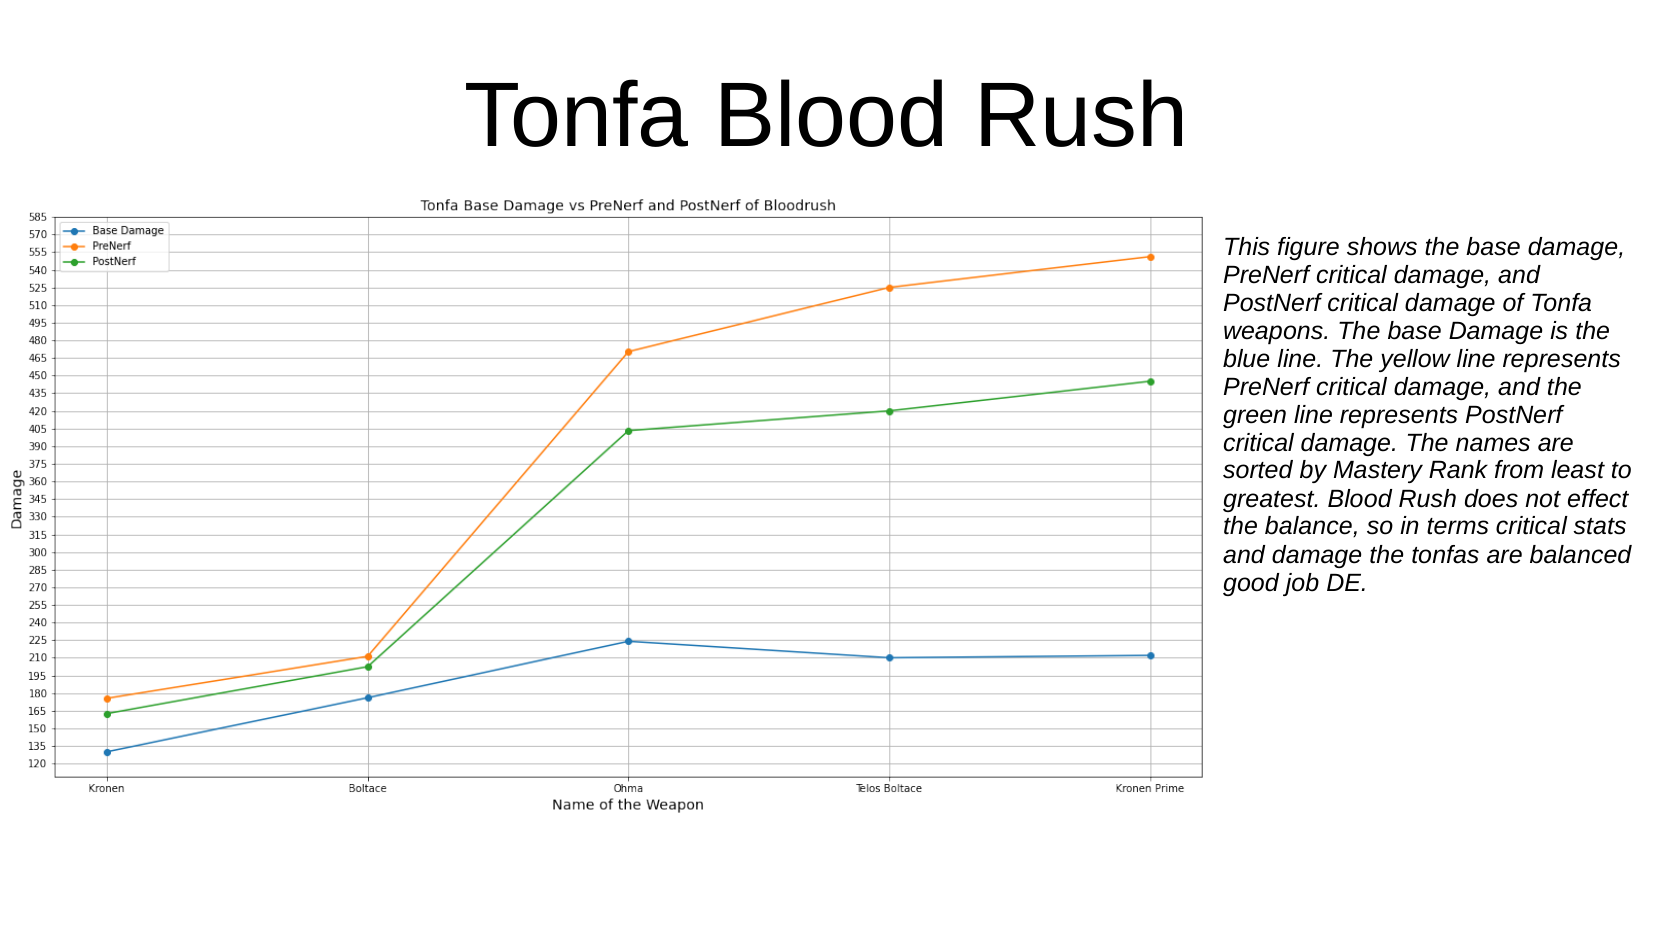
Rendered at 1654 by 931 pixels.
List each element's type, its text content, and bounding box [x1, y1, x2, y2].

text_box This figure shows the base damage, PreNerf critical damage, and PostNerf critical damage of Tonfa weapons. The base Damage is the blue line. The yellow line represents PreNerf critical damage, and the green line represents PostNerf critical damage. The names are sorted by Mastery Rank from least to greatest. Blood Rush does not effect the balance, so in terms critical stats and damage the tonfas are balanced good job DE. [1208, 225, 1651, 604]
title Tonfa Blood Rush [82, 37, 1571, 193]
picture [2, 192, 1209, 820]
